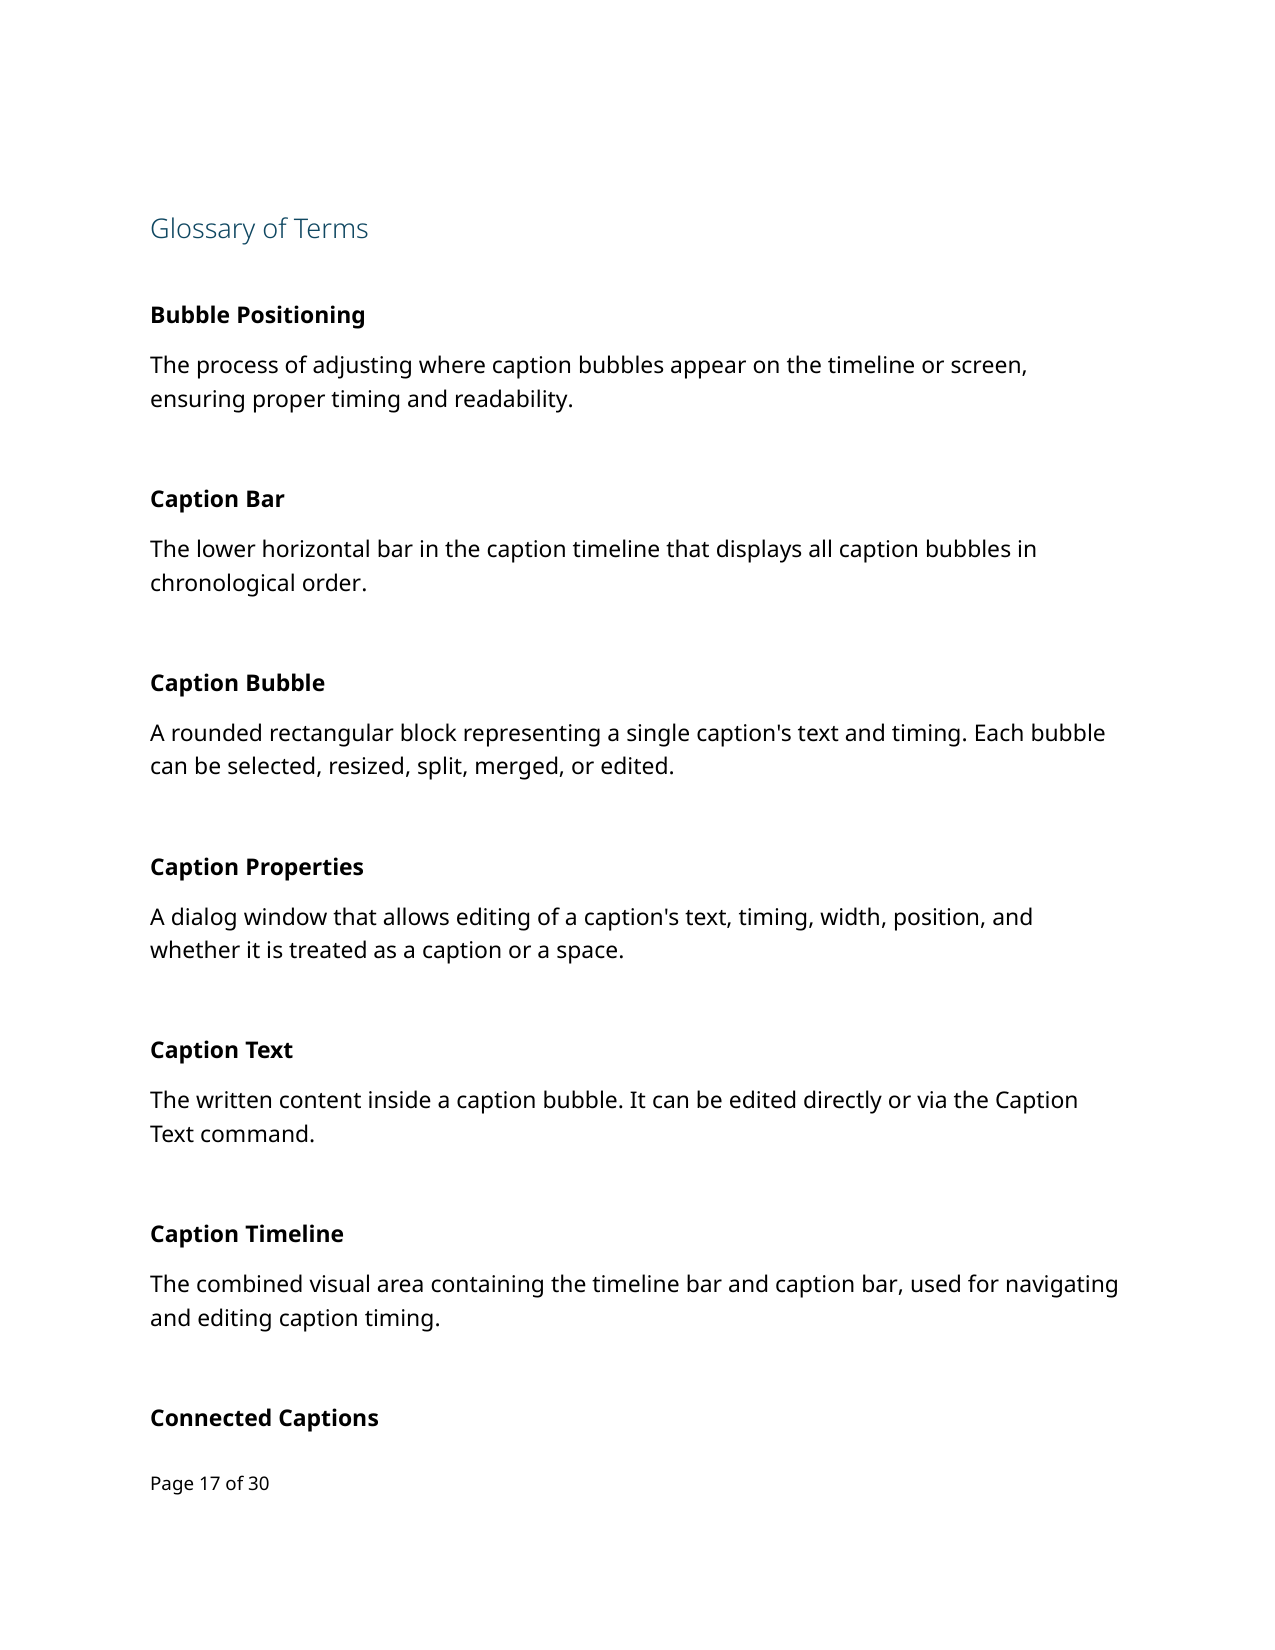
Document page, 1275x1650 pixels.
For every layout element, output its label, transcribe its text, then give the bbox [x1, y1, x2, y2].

text The written content inside a caption bubble. It can be edited directly or via the Caption Text command. [150, 1084, 1125, 1149]
text The process of adjusting where caption bubbles appear on the timeline or screen, ensuring proper timing and readability. [150, 349, 1125, 414]
text Caption Text [150, 1034, 1125, 1065]
text The lower horizontal bar in the caption timeline that displays all caption bubbles in chronological order. [150, 533, 1125, 598]
text Caption Properties [150, 850, 1125, 882]
text Bubble Positioning [150, 299, 1125, 330]
text Caption Bubble [150, 667, 1125, 698]
text The combined visual area containing the timeline bar and caption bar, used for navigating and editing caption timing. [150, 1268, 1125, 1333]
subtitle Glossary of Terms [150, 210, 1125, 247]
text A dialog window that allows editing of a caption's text, timing, width, position, and whether it is treated as a caption or a space. [150, 901, 1125, 965]
text A rounded rectangular block representing a single caption's text and timing. Each bubble can be selected, resized, split, merged, or edited. [150, 717, 1125, 781]
text Connected Captions [150, 1402, 1125, 1433]
text Caption Timeline [150, 1218, 1125, 1249]
text Caption Bar [150, 483, 1125, 514]
